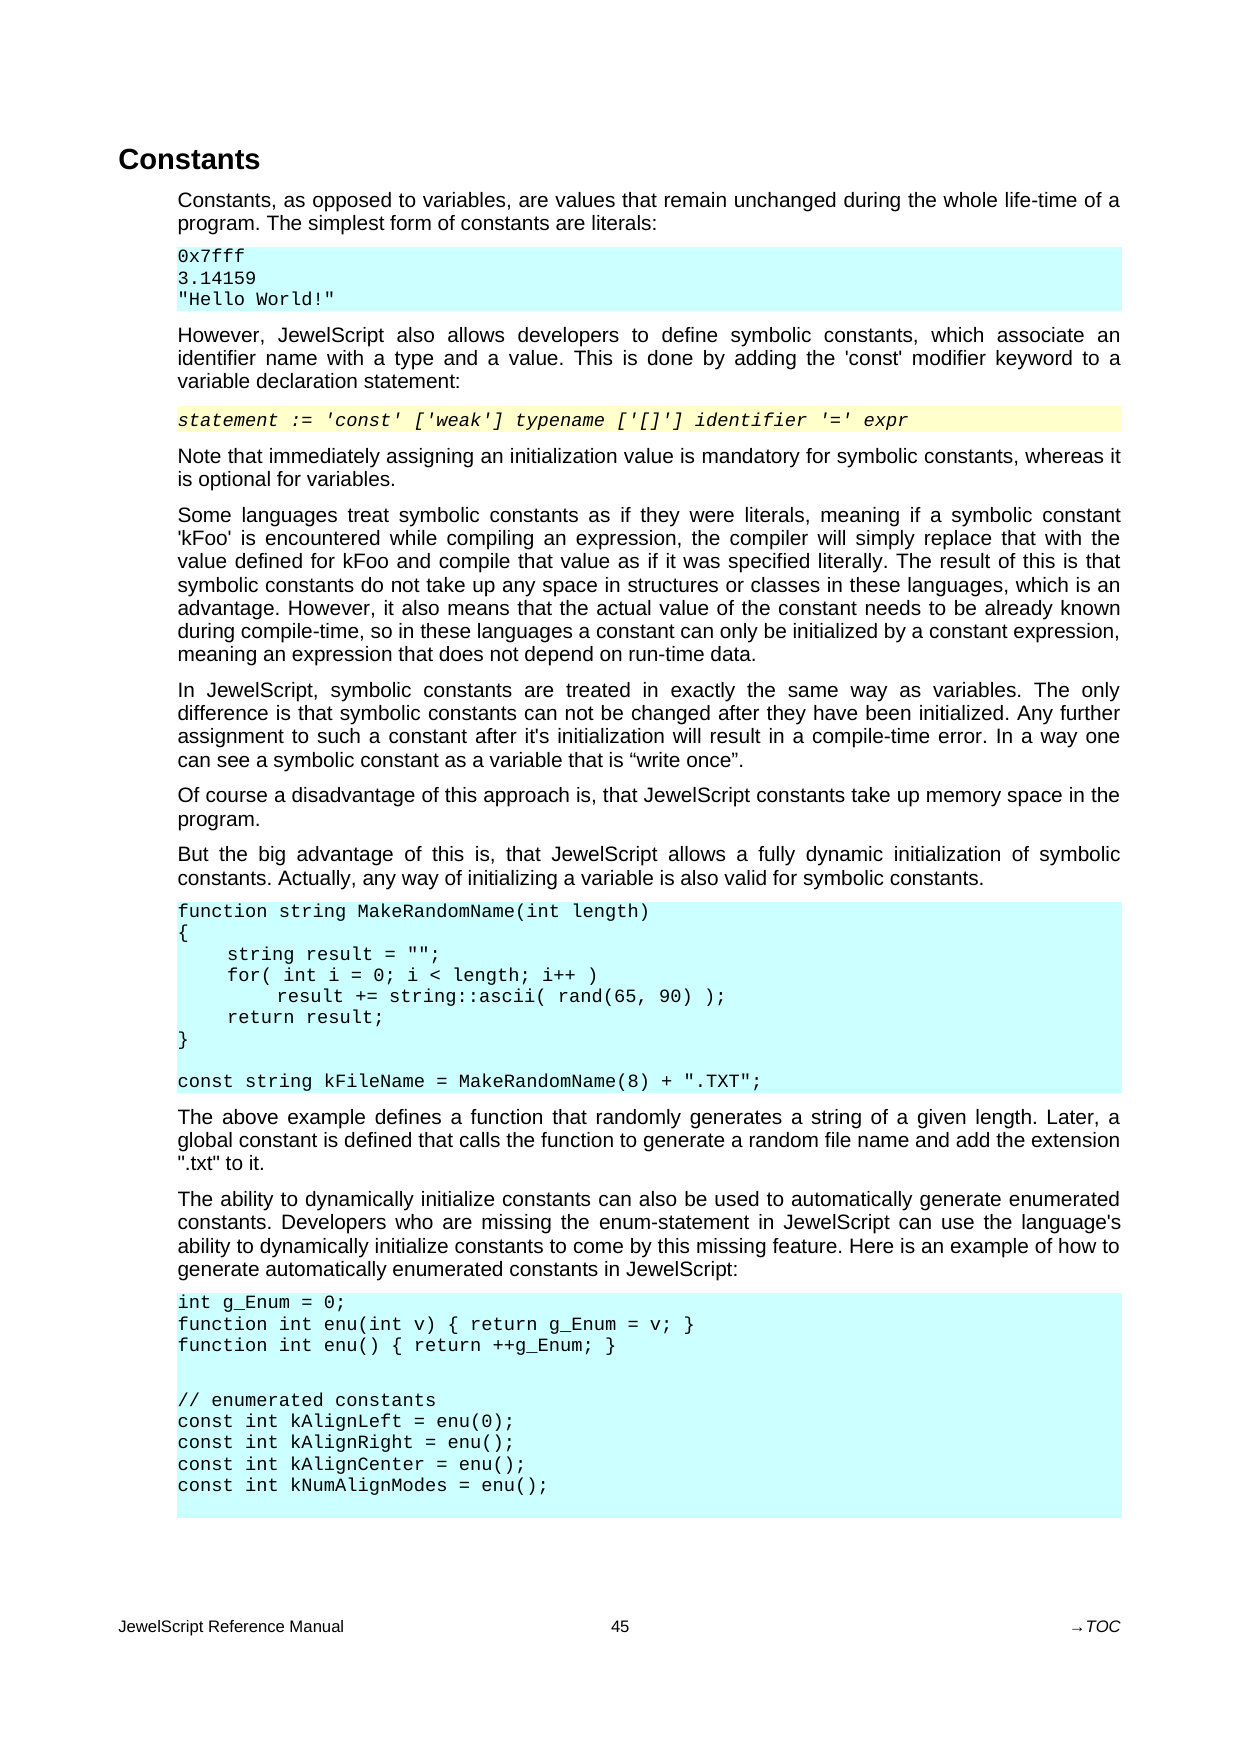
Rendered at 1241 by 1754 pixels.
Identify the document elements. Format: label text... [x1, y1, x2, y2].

text But the big advantage of this is, that JewelScript allows a fully dynamic initialization of symbolic constants. Actually, any way of initializing a variable is also valid for symbolic constants. [177, 843, 1122, 889]
text The ability to dynamically initialize constants can also be used to automatically generate enumerated constants. Developers who are missing the enum-statement in JewelScript can use the language's ability to dynamically initialize constants to come by this missing feature. Here is an example of how to generate automatically enumerated constants in JewelScript: [177, 1188, 1122, 1281]
text The above example defines a function that randomly generates a string of a given length. Later, a global constant is defined that calls the function to generate a random file name and add the extension ".txt" to it. [177, 1106, 1122, 1175]
text 0x7fff 3.14159 "Hello World!" [177, 247, 1122, 311]
text Some languages treat symbolic constants as if they were literals, meaning if a symbolic constant 'kFoo' is encountered while compiling an expression, the compiler will simply replace that with the value defined for kFoo and compile that value as if it was specified literally. The result of this is that symbolic constants do not take up any space in structures or classes in these languages, which is an advantage. However, it also means that the actual value of the constant needs to be already known during compile-time, so in these languages a constant can only be initialized by a constant expression, meaning an expression that does not depend on run-time data. [177, 503, 1122, 666]
text However, JewelScript also allows developers to define symbolic constants, which associate an identifier name with a type and a value. This is done by adding the 'const' modifier keyword to a variable declaration statement: [177, 323, 1122, 393]
text statement := 'const' ['weak'] typename ['[]'] identifier '=' expr [177, 406, 1122, 432]
text function string MakeRandomName(int length) { string result = ""; for( int i = 0; i < length; i++ ) result += string::ascii( rand(65, 90) ); return result; } const string kFileName = MakeRandomName(8) + ".TXT"; [177, 902, 1122, 1093]
text int g_Enum = 0; function int enu(int v) { return g_Enum = v; } function int enu() { return ++g_Enum; } [177, 1293, 1122, 1378]
subtitle Constants [118, 143, 1122, 176]
text Of course a disadvantage of this approach is, that JewelScript constants take up memory space in the program. [177, 784, 1122, 830]
text In JewelScript, symbolic constants are treated in exactly the same way as variables. The only difference is that symbolic constants can not be changed after they have been initialized. Any further assignment to such a constant after it's initialization will result in a compile-time error. In a way one can see a symbolic constant as a variable that is “write once”. [177, 678, 1122, 771]
text Constants, as opposed to variables, are values that remain unchanged during the whole life-time of a program. The simplest form of constants are literals: [177, 188, 1122, 235]
text Note that immediately assigning an initialization value is mandatory for symbolic constants, whereas it is optional for variables. [177, 444, 1122, 491]
text // enumerated constants const int kAlignLeft = enu(0); const int kAlignRight = enu(); const int kAlignCenter = enu(); const int kNumAlignModes = enu(); [177, 1391, 1122, 1518]
